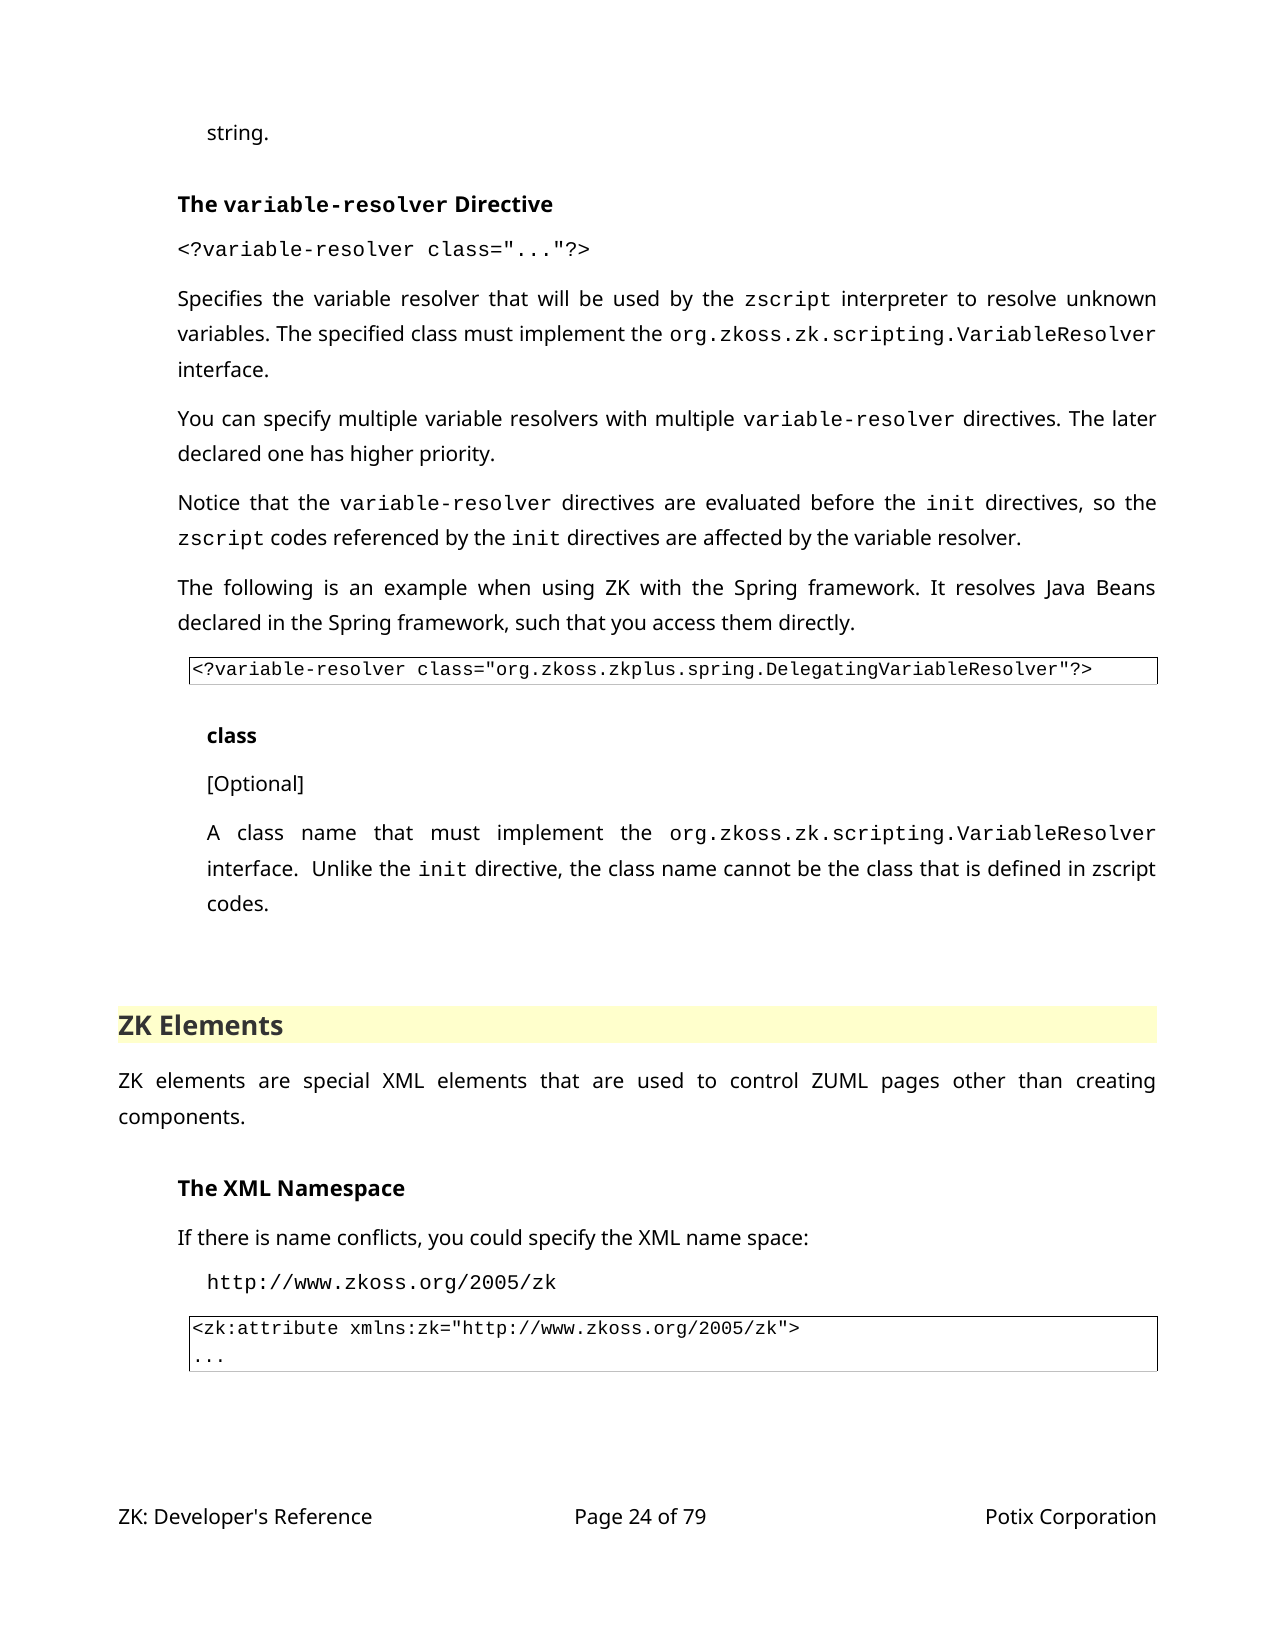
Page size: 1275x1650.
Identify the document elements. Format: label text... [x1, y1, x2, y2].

text <zk:attribute xmlns:zk="http://www.zkoss.org/2005/zk"> [190, 1317, 1157, 1341]
subtitle class [207, 721, 1157, 749]
text Specifies the variable resolver that will be used by the zscript interpreter to resolve unknown variables. The specified class must implement the org.zkoss.zk.scripting.VariableResolver interface. [177, 284, 1157, 383]
text <?variable-resolver class="..."?> [177, 239, 1157, 263]
subtitle The variable-resolver Directive [177, 189, 1157, 219]
text A class name that must implement the org.zkoss.zk.scripting.VariableResolver interface. Unlike the init directive, the class name cannot be the class that is defined in zscript codes. [207, 818, 1157, 918]
subtitle The XML Namespace [177, 1173, 1157, 1203]
text Notice that the variable-resolver directives are evaluated before the init directives, so the zscript codes referenced by the init directives are affected by the variable resolver. [177, 488, 1157, 552]
text You can specify multiple variable resolvers with multiple variable-resolver directives. The later declared one has higher priority. [177, 404, 1157, 467]
text http://www.zkoss.org/2005/zk [207, 1272, 1157, 1296]
text ... [190, 1343, 1157, 1371]
text If there is name conflicts, you could specify the XML name space: [177, 1223, 1157, 1251]
text <?variable-resolver class="org.zkoss.zkplus.spring.DelegatingVariableResolver"?> [190, 658, 1157, 684]
text [Optional] [207, 769, 1157, 798]
subtitle ZK Elements [118, 1006, 1157, 1043]
text The following is an example when using ZK with the Spring framework. It resolves Java Beans declared in the Spring framework, such that you access them directly. [177, 573, 1157, 636]
text string. [207, 118, 1157, 146]
text ZK elements are special XML elements that are used to control ZUML pages other than creating components. [118, 1067, 1157, 1130]
